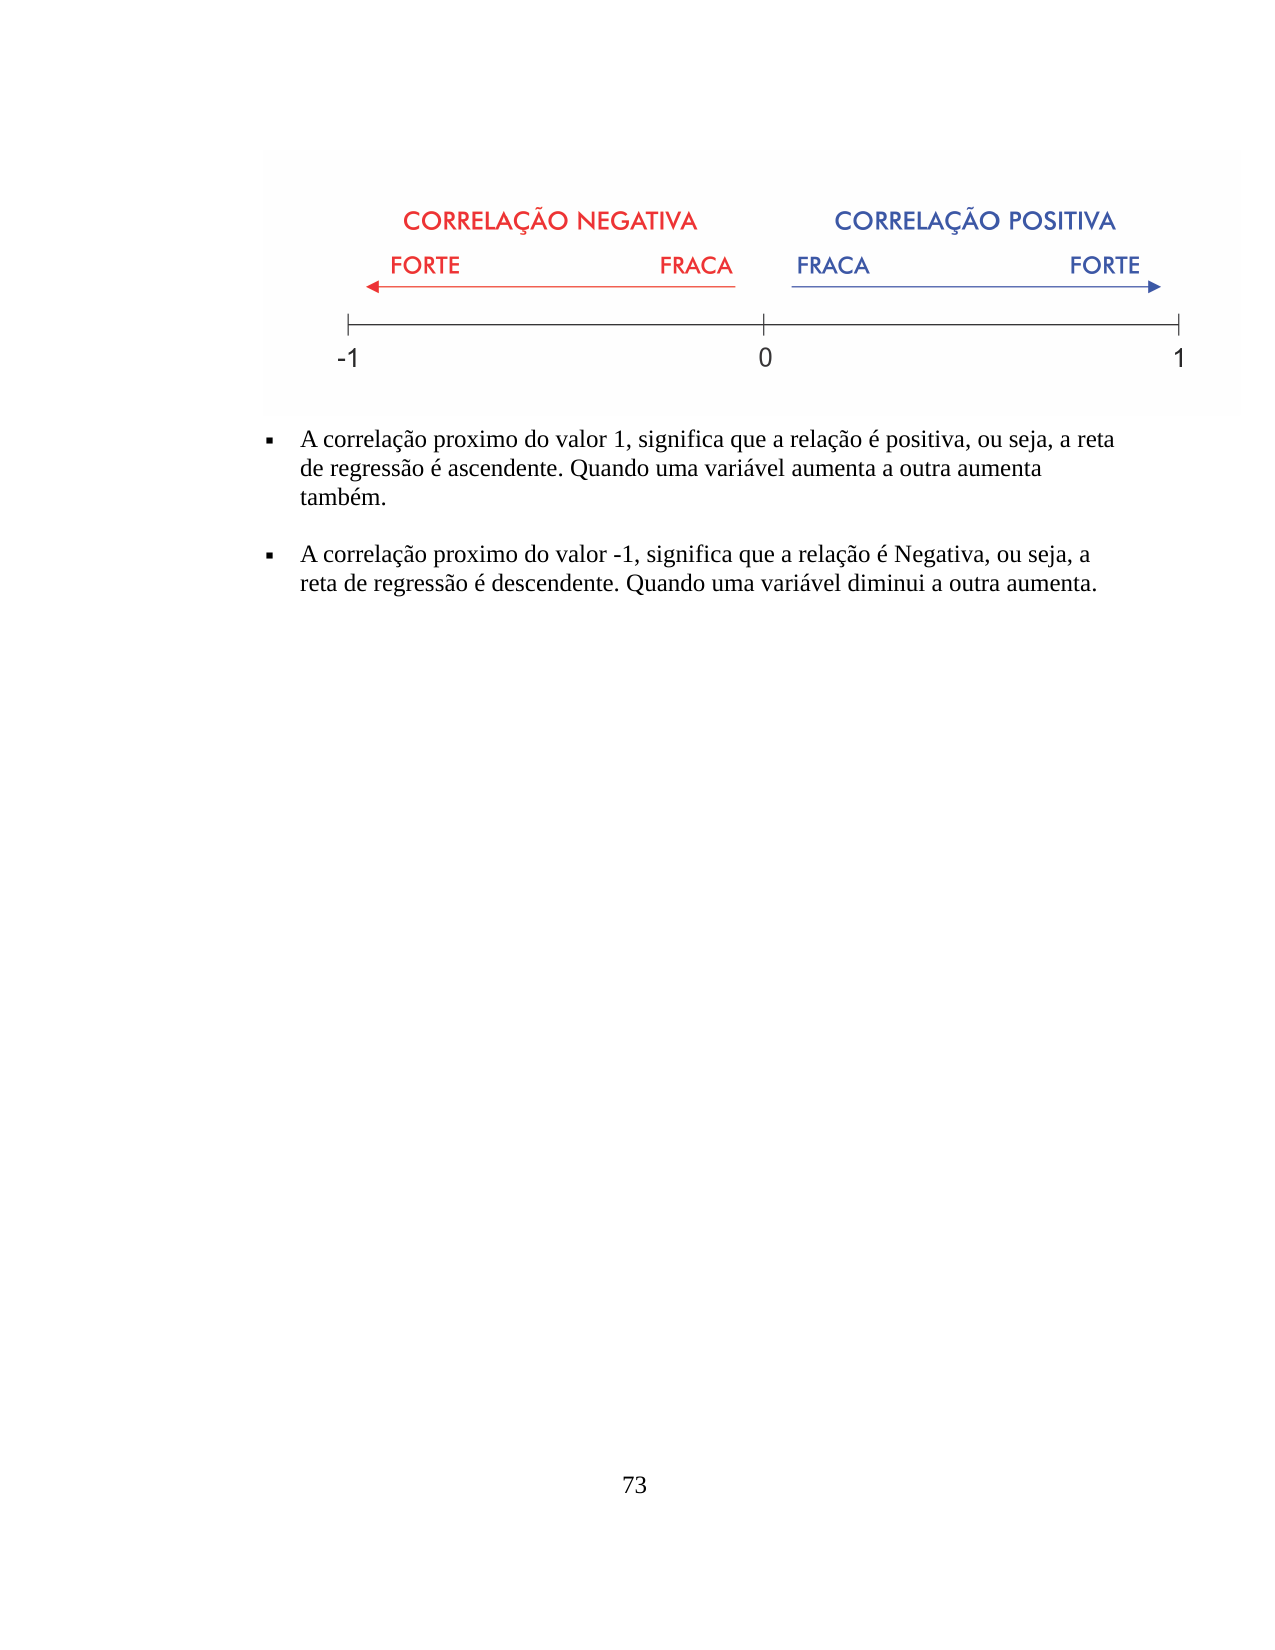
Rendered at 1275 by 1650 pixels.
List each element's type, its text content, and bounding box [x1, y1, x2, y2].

list A correlação proximo do valor -1, significa que a relação é Negativa, ou seja, a reta de regressão é descendente. Quando uma variável diminui a outra aumenta. [262, 539, 1125, 626]
picture [262, 150, 1241, 416]
list A correlação proximo do valor 1, significa que a relação é positiva, ou seja, a reta de regressão é ascendente. Quando uma variável aumenta a outra aumenta também. [262, 424, 1125, 539]
